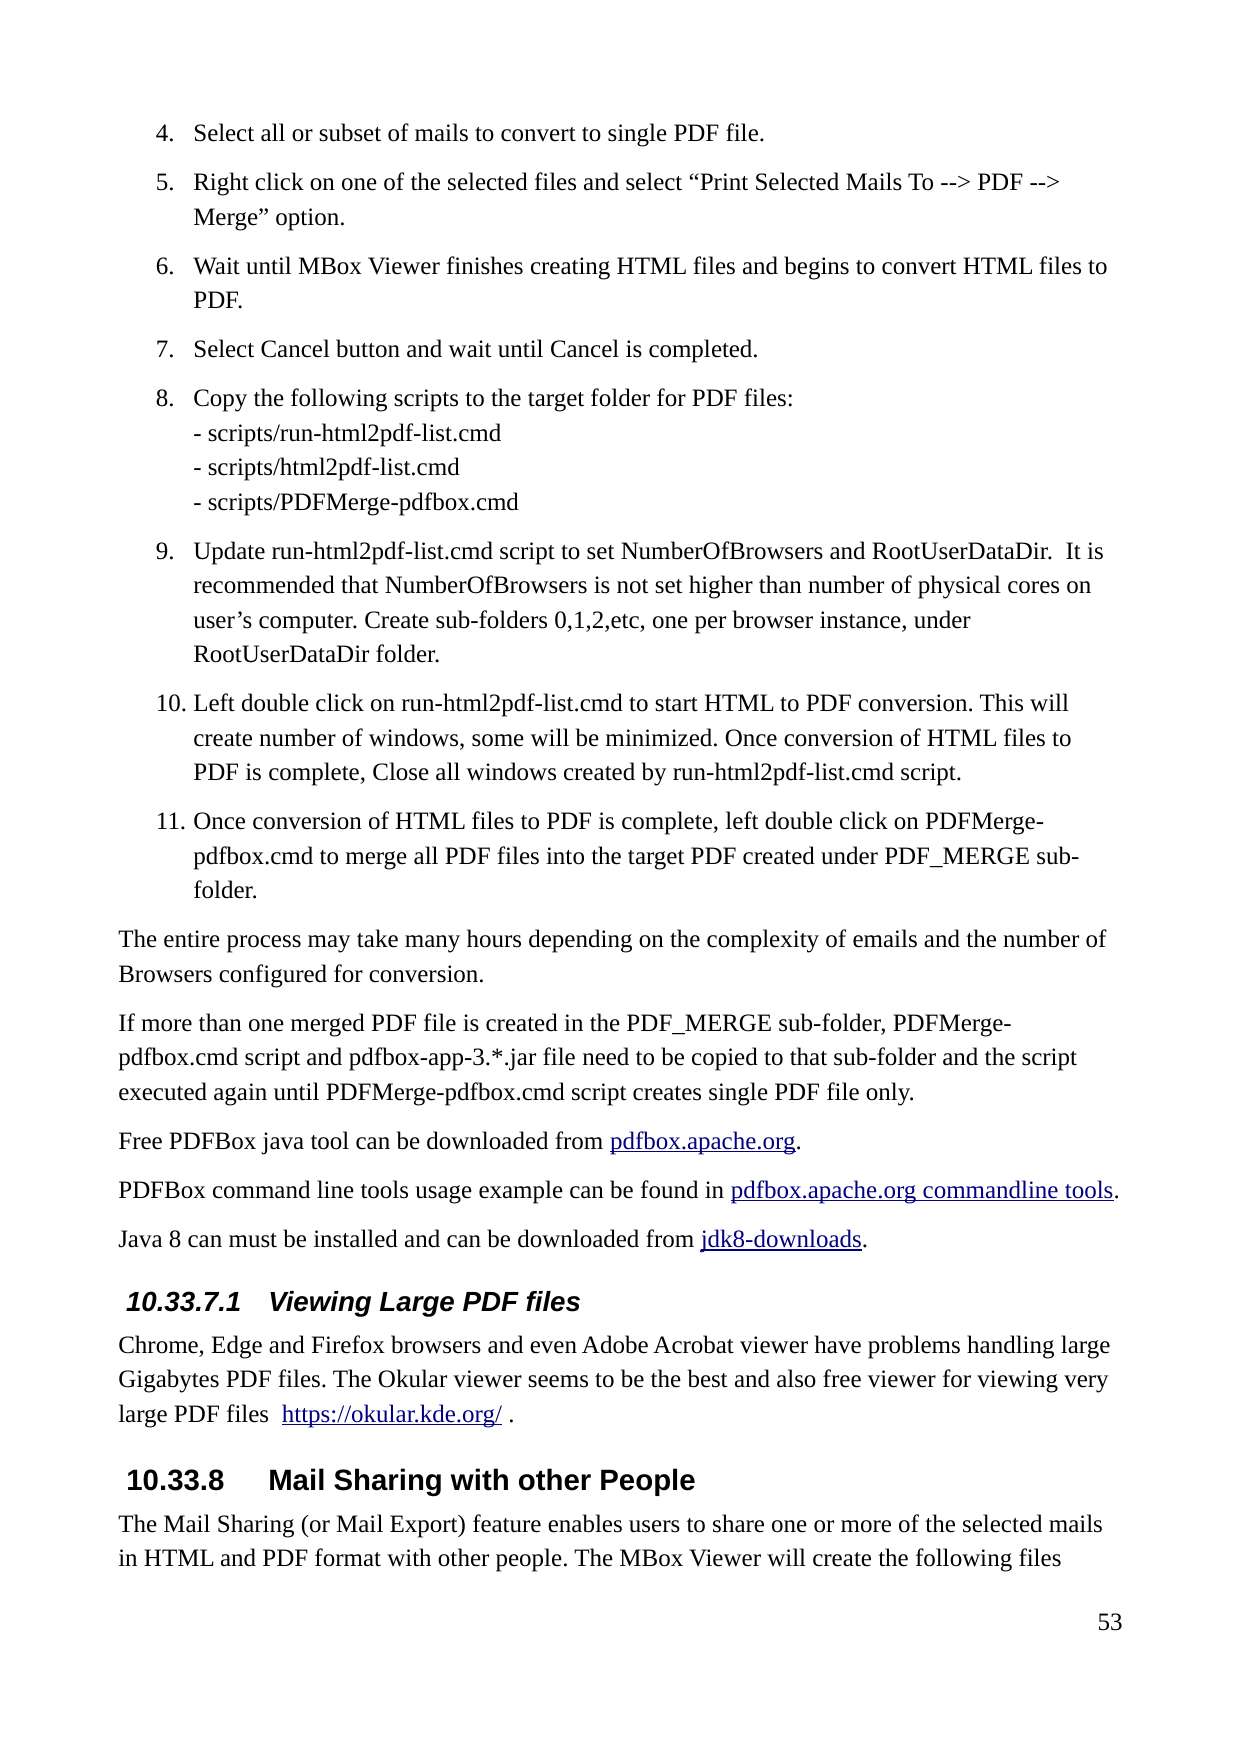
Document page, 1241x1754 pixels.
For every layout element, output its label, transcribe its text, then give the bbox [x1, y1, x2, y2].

list Left double click on run-html2pdf-list.cmd to start HTML to PDF conversion. This will create number of windows, some will be minimized. Once conversion of HTML files to PDF is complete, Close all windows created by run-html2pdf-list.cmd script. [156, 688, 1122, 786]
text The Mail Sharing (or Mail Export) feature enables users to share one or more of the selected mails in HTML and PDF format with other people. The MBox Viewer will create the following files [118, 1509, 1122, 1572]
text The entire process may take many hours depending on the complexity of emails and the number of Browsers configured for conversion. [118, 924, 1122, 988]
list Select Cancel button and wait until Cancel is completed. [156, 334, 1122, 363]
list Update run-html2pdf-list.cmd script to set NumberOfBrowsers and RootUserDataDir. It is recommended that NumberOfBrowsers is not set higher than number of physical cores on user’s computer. Create sub-folders 0,1,2,etc, one per browser instance, under RootUserDataDir folder. [156, 536, 1122, 668]
text If more than one merged PDF file is created in the PDF_MERGE sub-folder, PDFMerge-pdfbox.cmd script and pdfbox-app-3.*.jar file need to be copied to that sub-folder and the script executed again until PDFMerge-pdfbox.cmd script creates single PDF file only. [118, 1008, 1122, 1106]
subtitle Viewing Large PDF files [118, 1286, 1122, 1317]
text Chrome, Edge and Firefox browsers and even Adobe Acrobat viewer have problems handling large Gigabytes PDF files. The Okular viewer seems to be the best and also free viewer for viewing very large PDF files https://okular.kde.org/ . [118, 1330, 1122, 1428]
text Free PDFBox java tool can be downloaded from pdfbox.apache.org. [118, 1126, 1122, 1155]
text PDFBox command line tools usage example can be found in pdfbox.apache.org commandline tools. [118, 1175, 1122, 1204]
list Copy the following scripts to the target folder for PDF files: - scripts/run-html2pdf-list.cmd - scripts/html2pdf-list.cmd - scripts/PDFMerge-pdfbox.cmd [156, 383, 1122, 516]
subtitle Mail Sharing with other People [118, 1463, 1122, 1496]
list Select all or subset of mails to convert to single PDF file. [156, 118, 1122, 147]
text Java 8 can must be installed and can be downloaded from jdk8-downloads. [118, 1224, 1122, 1253]
list Once conversion of HTML files to PDF is complete, left double click on PDFMerge-pdfbox.cmd to merge all PDF files into the target PDF created under PDF_MERGE sub-folder. [156, 806, 1122, 904]
list Wait until MBox Viewer finishes creating HTML files and begins to convert HTML files to PDF. [156, 251, 1122, 314]
list Right click on one of the selected files and select “Print Selected Mails To --> PDF --> Merge” option. [156, 167, 1122, 230]
